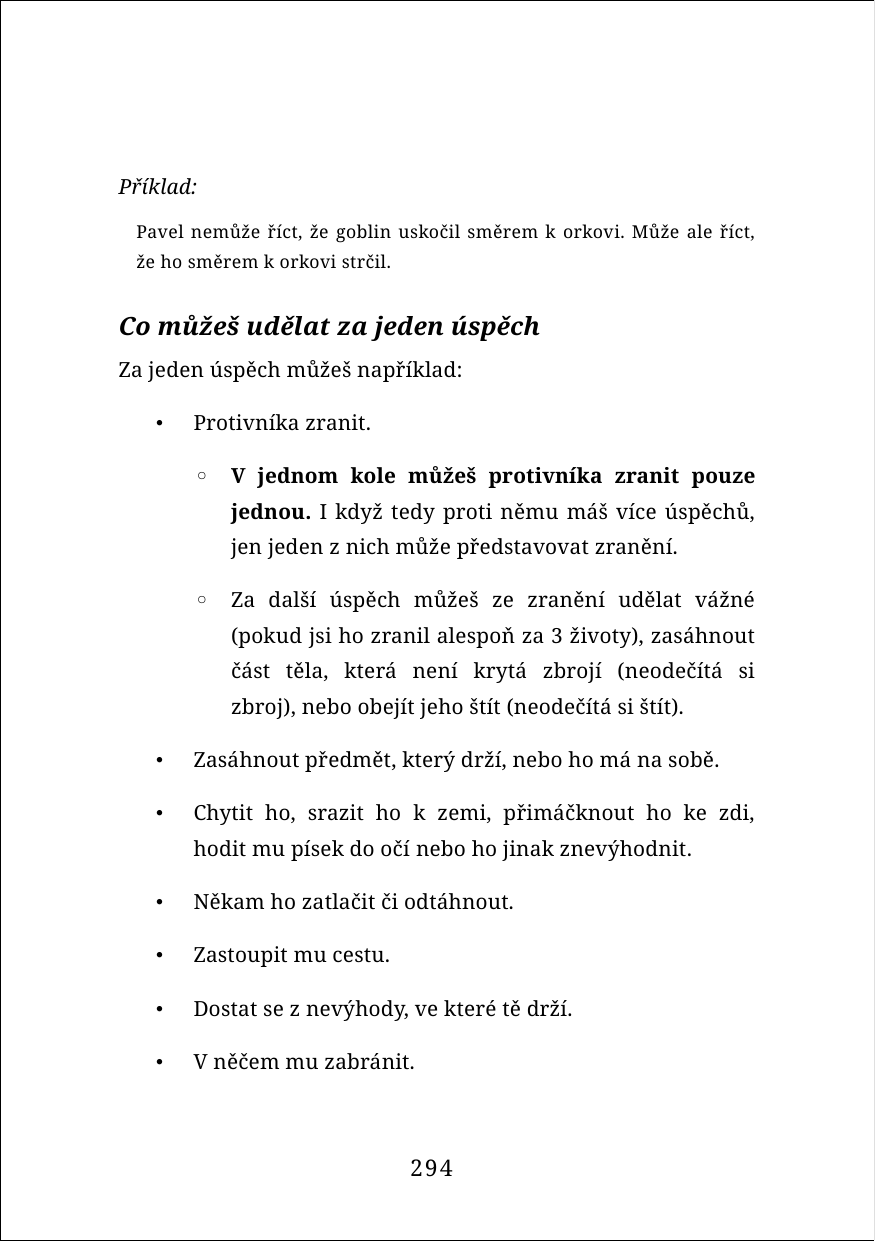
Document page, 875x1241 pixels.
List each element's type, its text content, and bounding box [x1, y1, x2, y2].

list Zasáhnout předmět, který drží, nebo ho má na sobě. [156, 745, 756, 774]
text Příklad: [118, 172, 756, 200]
list Dostat se z nevýhody, ve které tě drží. [156, 994, 756, 1022]
text Pavel nemůže říct, že goblin uskočil směrem k orkovi. Může ale říct, že ho směrem k orkovi strčil. [136, 219, 756, 273]
list Protivníka zranit. [156, 408, 756, 436]
list Chytit ho, srazit ho k zemi, přimáčknout ho ke zdi, hodit mu písek do očí nebo ho jinak znevýhodnit. [156, 798, 756, 862]
list Za další úspěch můžeš ze zranění udělat vážné (pokud jsi ho zranil alespoň za 3 životy), zasáhnout část těla, která není krytá zbrojí (neodečítá si zbroj), nebo obejít jeho štít (neodečítá si štít). [193, 586, 756, 721]
list V něčem mu zabránit. [156, 1047, 756, 1075]
list Někam ho zatlačit či odtáhnout. [156, 887, 756, 916]
text Za jeden úspěch můžeš například: [118, 355, 756, 383]
subtitle Co můžeš udělat za jeden úspěch [118, 309, 756, 343]
list Zastoupit mu cestu. [156, 941, 756, 969]
list V jednom kole můžeš protivníka zranit pouze jednou. I když tedy proti němu máš více úspěchů, jen jeden z nich může představovat zranění. [193, 461, 756, 561]
